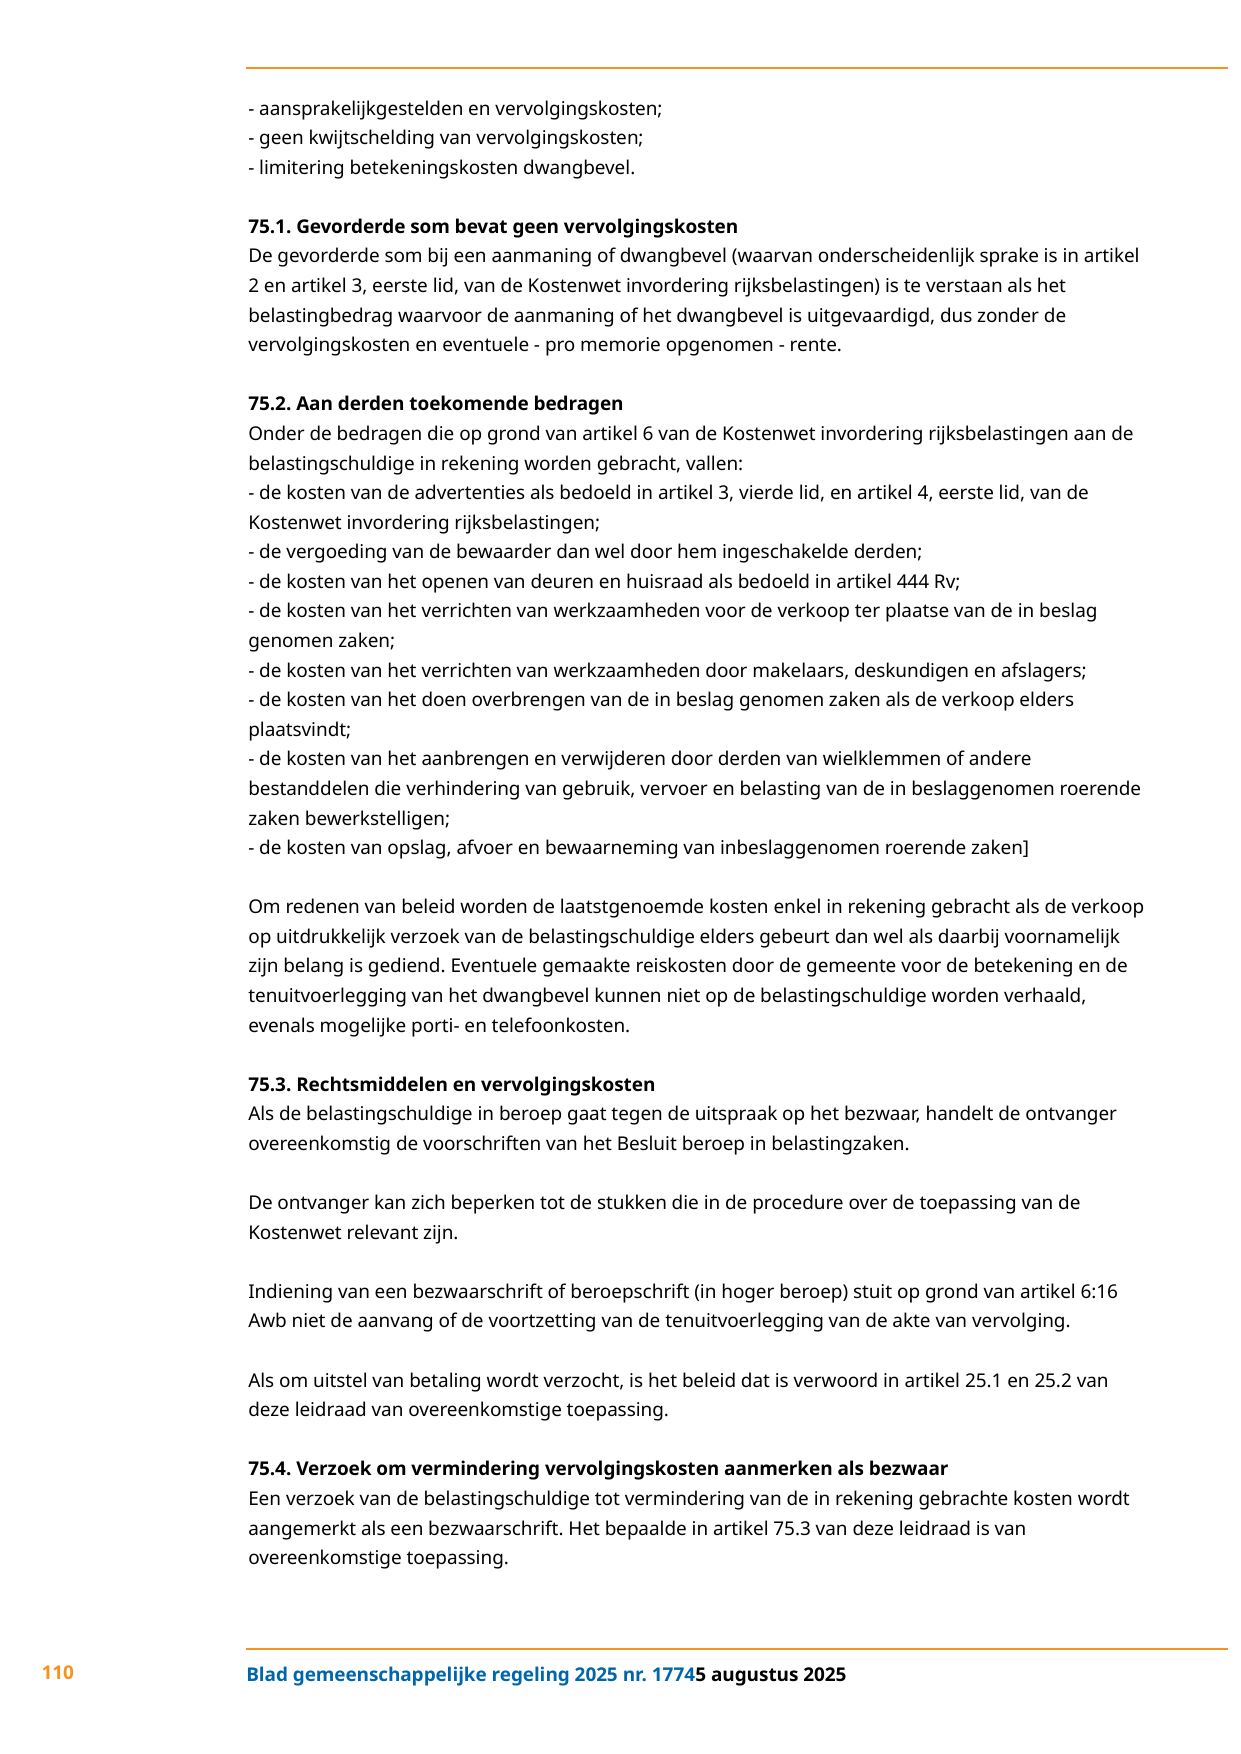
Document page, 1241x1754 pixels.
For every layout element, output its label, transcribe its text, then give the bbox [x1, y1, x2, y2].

text - de vergoeding van de bewaarder dan wel door hem ingeschakelde derden; [248, 538, 1152, 564]
text Onder de bedragen die op grond van artikel 6 van de Kostenwet invordering rijksbelastingen aan de belastingschuldige in rekening worden gebracht, vallen: [248, 420, 1152, 476]
text - limitering betekeningskosten dwangbevel. [248, 154, 1152, 180]
text - de kosten van het verrichten van werkzaamheden door makelaars, deskundigen en afslagers; [248, 657, 1152, 683]
text - de kosten van het doen overbrengen van de in beslag genomen zaken als de verkoop elders plaatsvindt; [248, 686, 1152, 742]
text 75.3. Rechtsmiddelen en vervolgingskosten [248, 1071, 1152, 1097]
text De ontvanger kan zich beperken tot de stukken die in de procedure over de toepassing van de Kostenwet relevant zijn. [248, 1189, 1152, 1245]
text Als om uitstel van betaling wordt verzocht, is het beleid dat is verwoord in artikel 25.1 en 25.2 van deze leidraad van overeenkomstige toepassing. [248, 1367, 1152, 1422]
text - aansprakelijkgestelden en vervolgingskosten; [248, 95, 1152, 121]
text De gevorderde som bij een aanmaning of dwangbevel (waarvan onderscheidenlijk sprake is in artikel 2 en artikel 3, eerste lid, van de Kostenwet invordering rijksbelastingen) is te verstaan als het belastingbedrag waarvoor de aanmaning of het dwangbevel is uitgevaardigd, dus zonder de vervolgingskosten en eventuele - pro memorie opgenomen - rente. [248, 243, 1152, 357]
text - de kosten van de advertenties als bedoeld in artikel 3, vierde lid, en artikel 4, eerste lid, van de Kostenwet invordering rijksbelastingen; [248, 479, 1152, 535]
text 75.2. Aan derden toekomende bedragen [248, 391, 1152, 416]
text - de kosten van opslag, afvoer en bewaarneming van inbeslaggenomen roerende zaken] [248, 834, 1152, 860]
text - de kosten van het verrichten van werkzaamheden voor de verkoop ter plaatse van de in beslag genomen zaken; [248, 598, 1152, 653]
text - geen kwijtschelding van vervolgingskosten; [248, 124, 1152, 150]
text Om redenen van beleid worden de laatstgenoemde kosten enkel in rekening gebracht als de verkoop op uitdrukkelijk verzoek van de belastingschuldige elders gebeurt dan wel als daarbij voornamelijk zijn belang is gediend. Eventuele gemaakte reiskosten door de gemeente voor de betekening en de tenuitvoerlegging van het dwangbevel kunnen niet op de belastingschuldige worden verhaald, evenals mogelijke porti- en telefoonkosten. [248, 893, 1152, 1038]
text 75.4. Verzoek om vermindering vervolgingskosten aanmerken als bezwaar [248, 1456, 1152, 1481]
text Als de belastingschuldige in beroep gaat tegen de uitspraak op het bezwaar, handelt de ontvanger overeenkomstig de voorschriften van het Besluit beroep in belastingzaken. [248, 1101, 1152, 1156]
picture [41, 47, 231, 172]
text Indiening van een bezwaarschrift of beroepschrift (in hoger beroep) stuit op grond van artikel 6:16 Awb niet de aanvang of de voortzetting van de tenuitvoerlegging van de akte van vervolging. [248, 1278, 1152, 1333]
text - de kosten van het openen van deuren en huisraad als bedoeld in artikel 444 Rv; [248, 568, 1152, 594]
text Een verzoek van de belastingschuldige tot vermindering van de in rekening gebrachte kosten wordt aangemerkt als een bezwaarschrift. Het bepaalde in artikel 75.3 van deze leidraad is van overeenkomstige toepassing. [248, 1485, 1152, 1570]
text 75.1. Gevorderde som bevat geen vervolgingskosten [248, 213, 1152, 239]
text - de kosten van het aanbrengen en verwijderen door derden van wielklemmen of andere bestanddelen die verhindering van gebruik, vervoer en belasting van de in beslaggenomen roerende zaken bewerkstelligen; [248, 746, 1152, 831]
